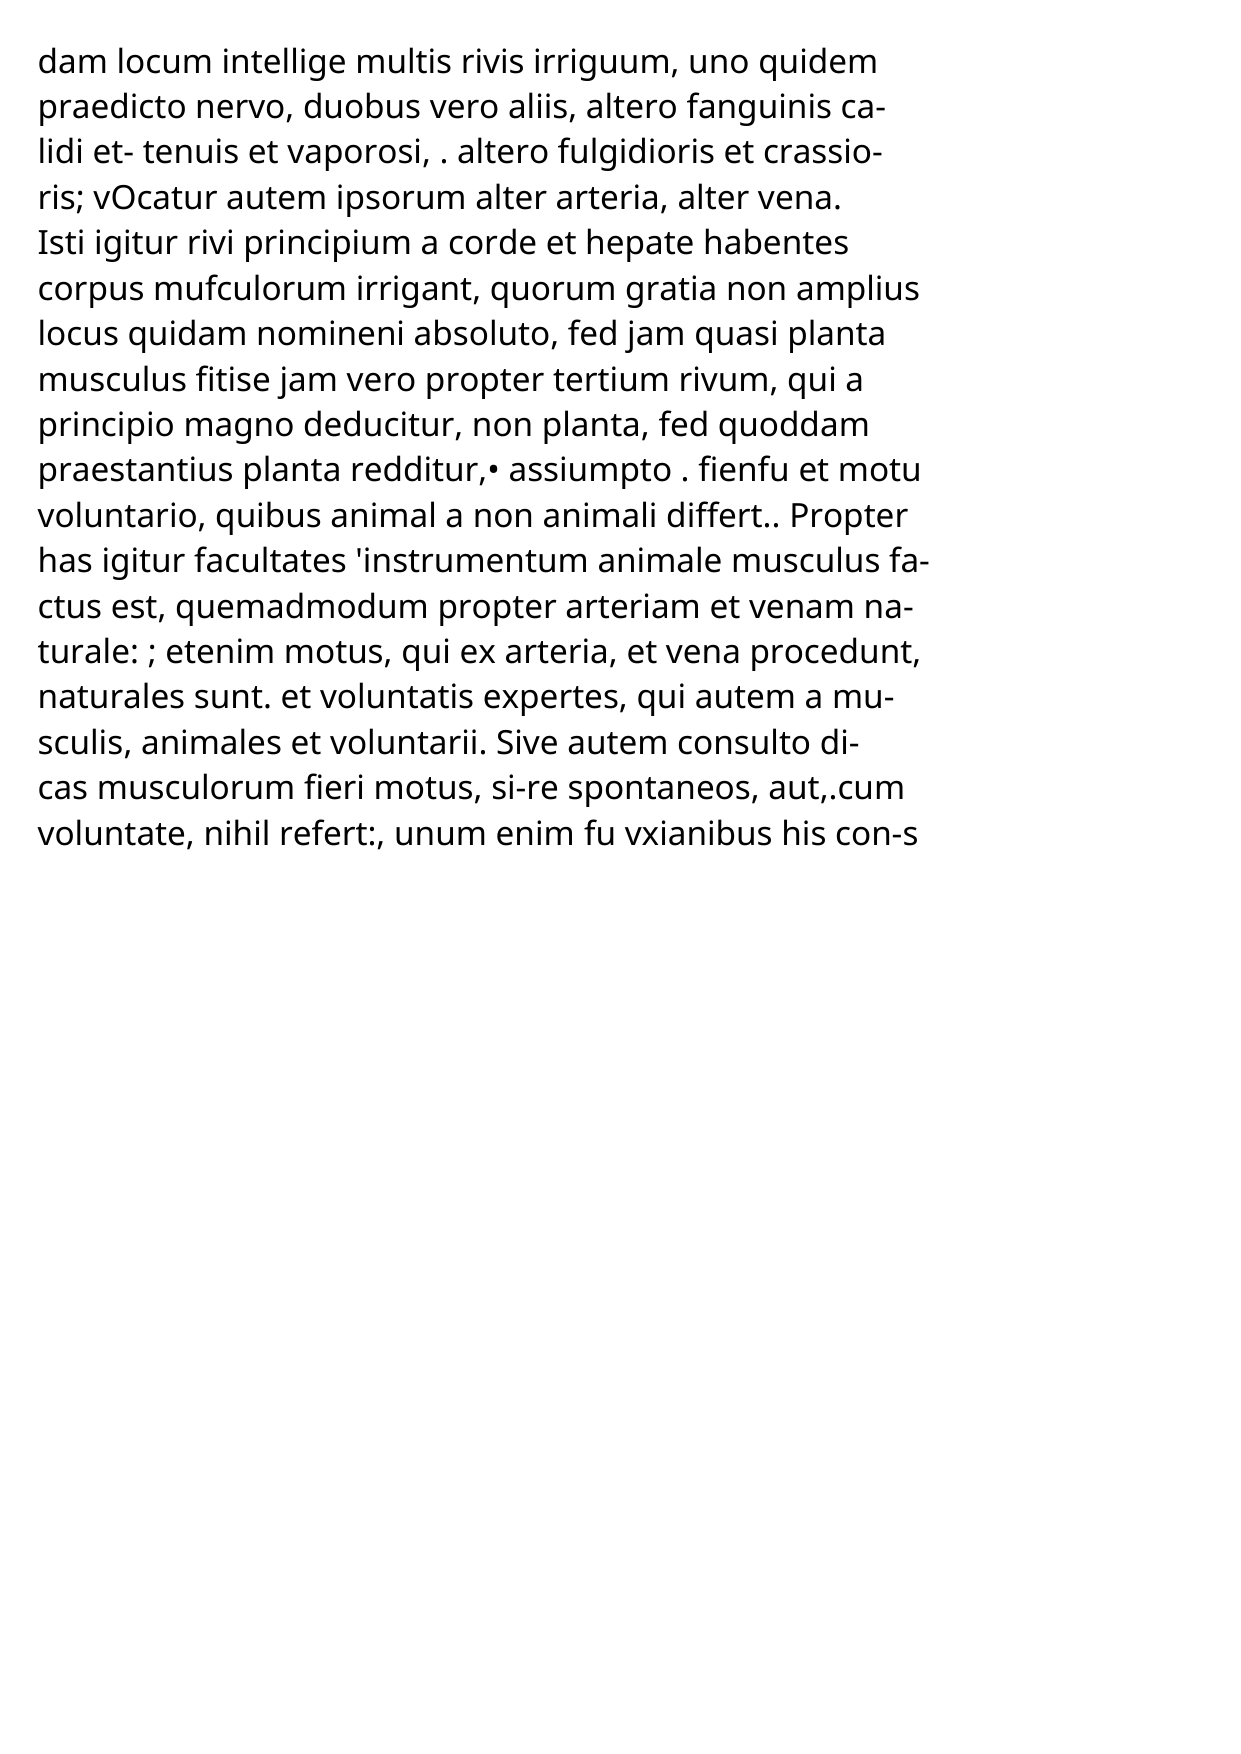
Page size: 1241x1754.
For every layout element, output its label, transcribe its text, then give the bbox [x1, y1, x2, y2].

text dam locum intellige multis rivis irriguum, uno quidem praedicto nervo, duobus vero aliis, altero fanguinis ca- lidi et- tenuis et vaporosi, . altero fulgidioris et crassio- ris; vOcatur autem ipsorum alter arteria, alter vena. Isti igitur rivi principium a corde et hepate habentes corpus mufculorum irrigant, quorum gratia non amplius locus quidam nomineni absoluto, fed jam quasi planta musculus fitise jam vero propter tertium rivum, qui a principio magno deducitur, non planta, fed quoddam praestantius planta redditur,• assiumpto . fienfu et motu voluntario, quibus animal a non animali differt.. Propter has igitur facultates 'instrumentum animale musculus fa- ctus est, quemadmodum propter arteriam et venam na- turale: ; etenim motus, qui ex arteria, et vena procedunt, naturales sunt. et voluntatis expertes, qui autem a mu- sculis, animales et voluntarii. Sive autem consulto di- cas musculorum fieri motus, si-re spontaneos, aut,.cum voluntate, nihil refert:, unum enim fu vxianibus his con-s [37, 37, 1203, 855]
